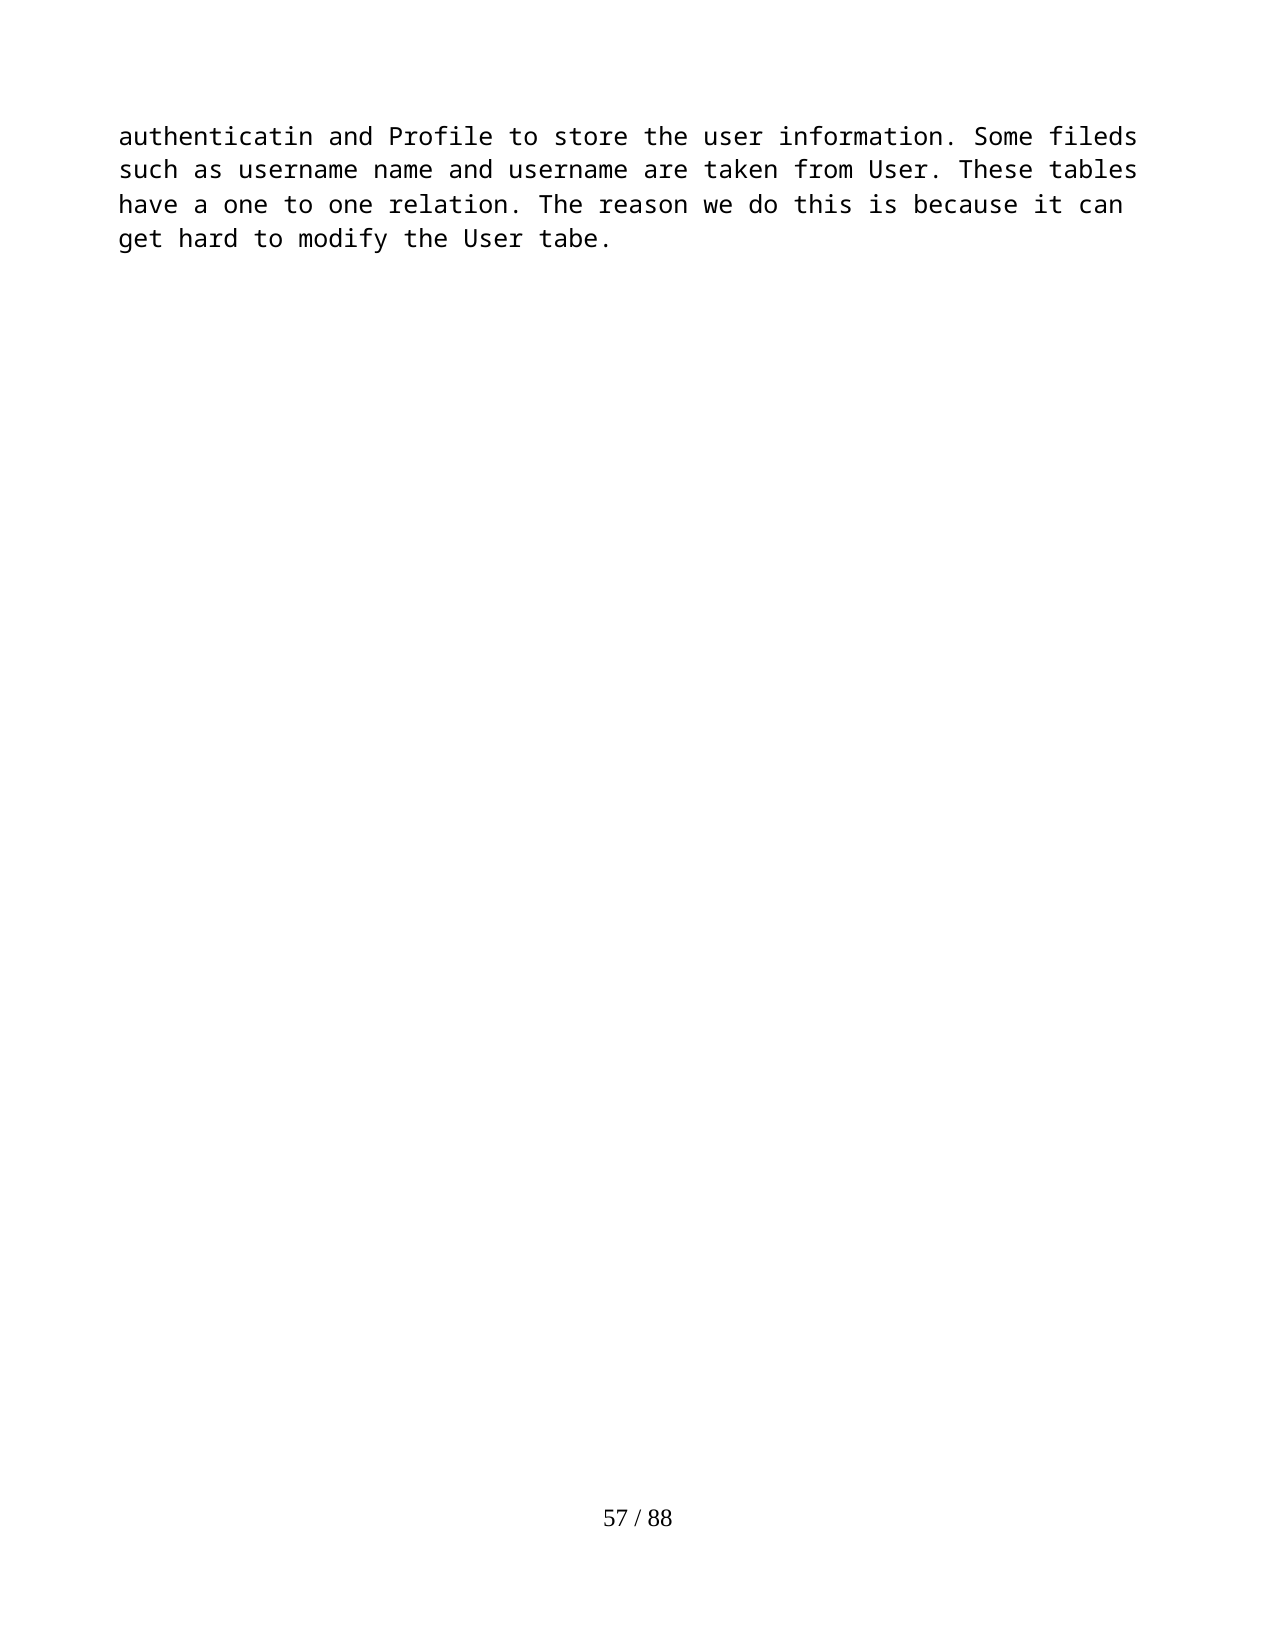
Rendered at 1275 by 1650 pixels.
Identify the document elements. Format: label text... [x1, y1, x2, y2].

text authenticatin and Profile to store the user information. Some fileds such as username name and username are taken from User. These tables have a one to one relation. The reason we do this is because it can get hard to modify the User tabe. [118, 118, 1157, 254]
